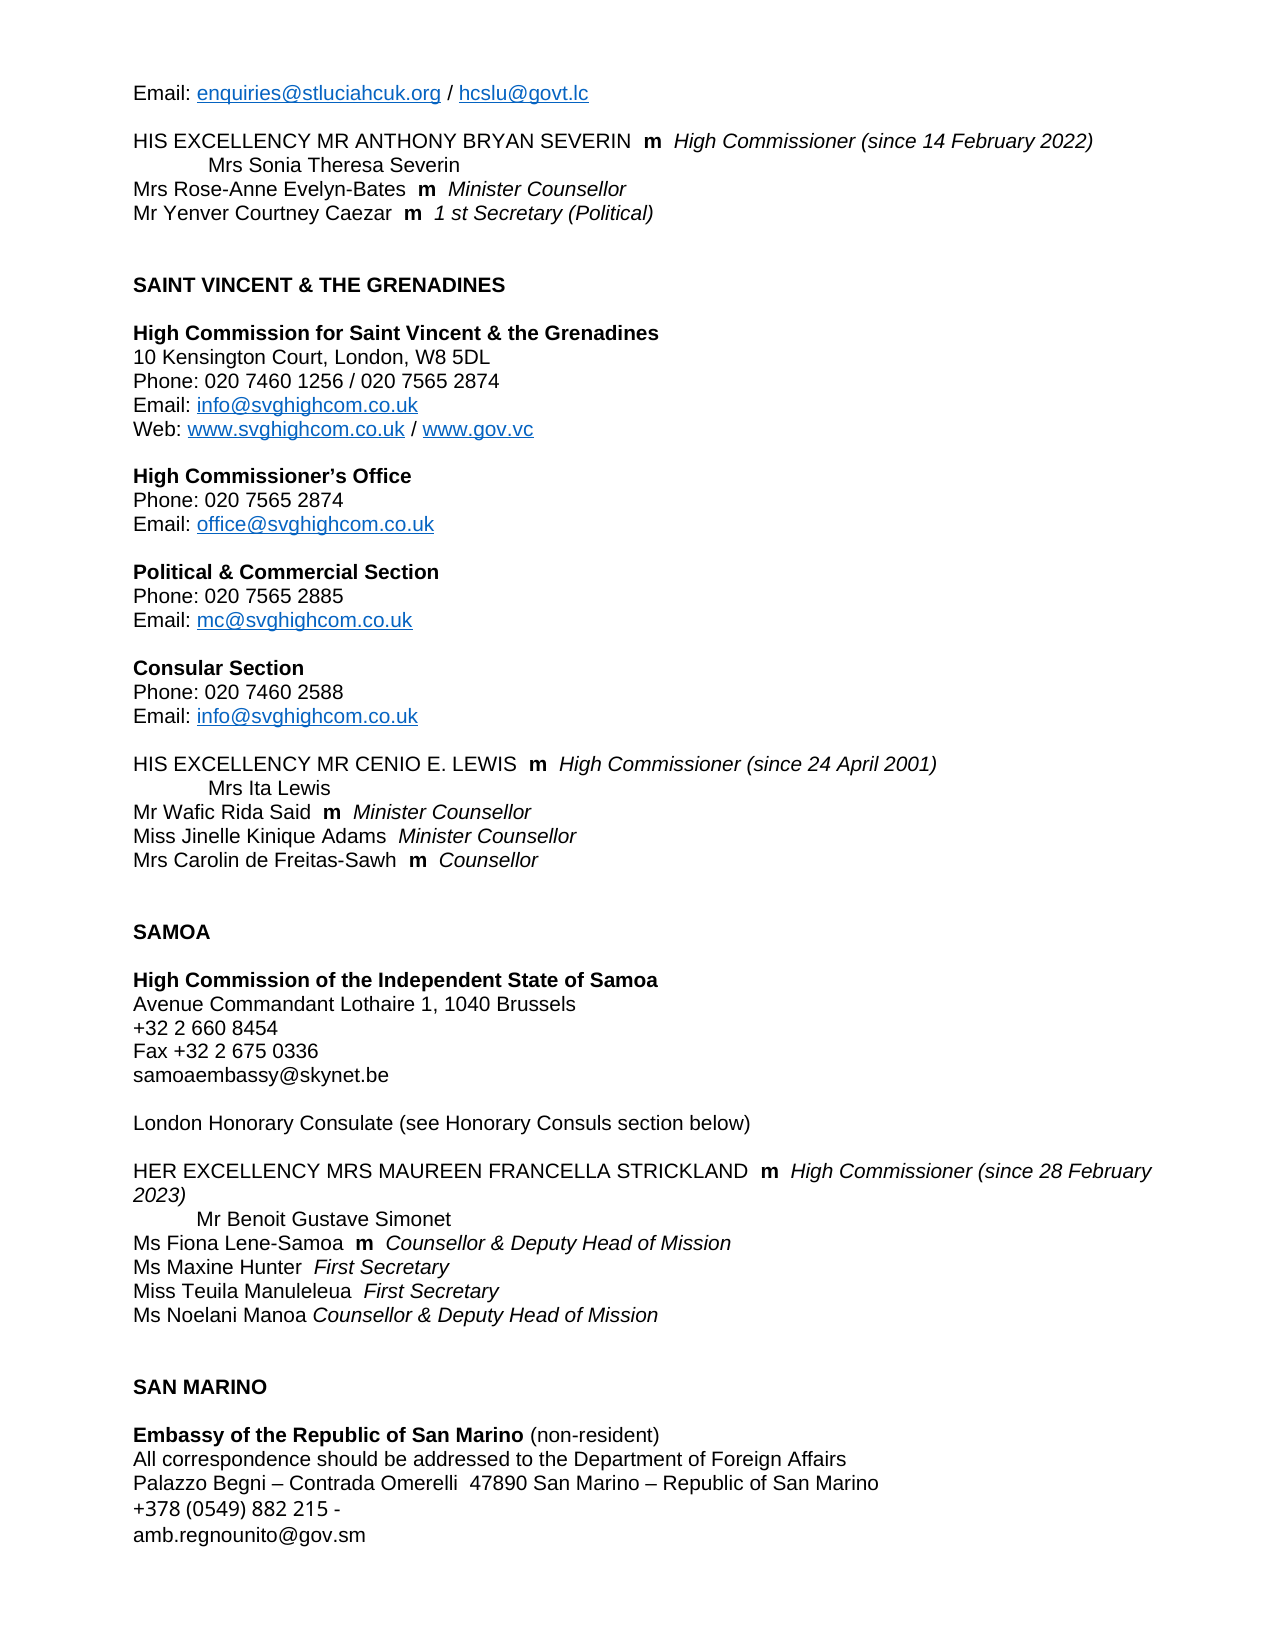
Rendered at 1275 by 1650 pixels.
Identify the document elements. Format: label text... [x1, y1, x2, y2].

text London Honorary Consulate (see Honorary Consuls section below) [133, 1111, 1181, 1135]
text Miss Teuila Manuleleua First Secretary [133, 1279, 1181, 1303]
text SAN MARINO [133, 1375, 1181, 1399]
text Mrs Sonia Theresa Severin [133, 153, 1181, 177]
text 10 Kensington Court, London, W8 5DL [133, 344, 1181, 368]
text High Commission for Saint Vincent & the Grenadines [133, 321, 1181, 344]
text HER EXCELLENCY MRS MAUREEN FRANCELLA STRICKLAND m High Commissioner (since 28 February 2023) [133, 1159, 1181, 1207]
text +378 (0549) 882 215 - [133, 1494, 1181, 1523]
text Miss Jinelle Kinique Adams Minister Counsellor [133, 824, 1181, 848]
text Email: info@svghighcom.co.uk [133, 704, 1181, 728]
text Fax +32 2 675 0336 [133, 1039, 1181, 1063]
text Mrs Ita Lewis [133, 776, 1181, 800]
text Political & Commercial Section [133, 560, 1181, 584]
text Ms Noelani Manoa Counsellor & Deputy Head of Mission [133, 1303, 1181, 1327]
text Mr Wafic Rida Said m Minister Counsellor [133, 800, 1181, 824]
text Phone: 020 7565 2885 [133, 584, 1181, 608]
text Phone: 020 7460 1256 / 020 7565 2874 [133, 368, 1181, 392]
text All correspondence should be addressed to the Department of Foreign Affairs [133, 1447, 1181, 1471]
text Email: mc@svghighcom.co.uk [133, 608, 1181, 632]
text HIS EXCELLENCY MR CENIO E. LEWIS m High Commissioner (since 24 April 2001) [133, 752, 1181, 776]
text Embassy of the Republic of San Marino (non-resident) [133, 1423, 1181, 1447]
text Mrs Rose-Anne Evelyn-Bates m Minister Counsellor [133, 177, 1181, 201]
text Email: enquiries@stluciahcuk.org / hcslu@govt.lc [133, 81, 1181, 105]
text SAMOA [133, 919, 1181, 943]
text Ms Maxine Hunter First Secretary [133, 1255, 1181, 1279]
text Phone: 020 7565 2874 [133, 488, 1181, 512]
text Mr Benoit Gustave Simonet [133, 1207, 1181, 1231]
text Email: office@svghighcom.co.uk [133, 512, 1181, 536]
text HIS EXCELLENCY MR ANTHONY BRYAN SEVERIN m High Commissioner (since 14 February 2022) [133, 129, 1181, 153]
text amb.regnounito@gov.sm [133, 1523, 1181, 1547]
text Consular Section [133, 656, 1181, 680]
subtitle High Commission of the Independent State of Samoa [133, 967, 1181, 991]
text Web: www.svghighcom.co.uk / www.gov.vc [133, 416, 1181, 440]
text Mr Yenver Courtney Caezar m 1 st Secretary (Political) [133, 201, 1181, 225]
text Palazzo Begni – Contrada Omerelli 47890 San Marino – Republic of San Marino [133, 1471, 1181, 1494]
text High Commissioner’s Office [133, 464, 1181, 488]
text Email: info@svghighcom.co.uk [133, 392, 1181, 416]
text Phone: 020 7460 2588 [133, 680, 1181, 704]
text Ms Fiona Lene-Samoa m Counsellor & Deputy Head of Mission [133, 1231, 1181, 1255]
text Mrs Carolin de Freitas-Sawh m Counsellor [133, 848, 1181, 872]
text +32 2 660 8454 [133, 1015, 1181, 1039]
text Avenue Commandant Lothaire 1, 1040 Brussels [133, 991, 1181, 1015]
text samoaembassy@skynet.be [133, 1063, 1181, 1087]
text SAINT VINCENT & THE GRENADINES [133, 273, 1181, 297]
